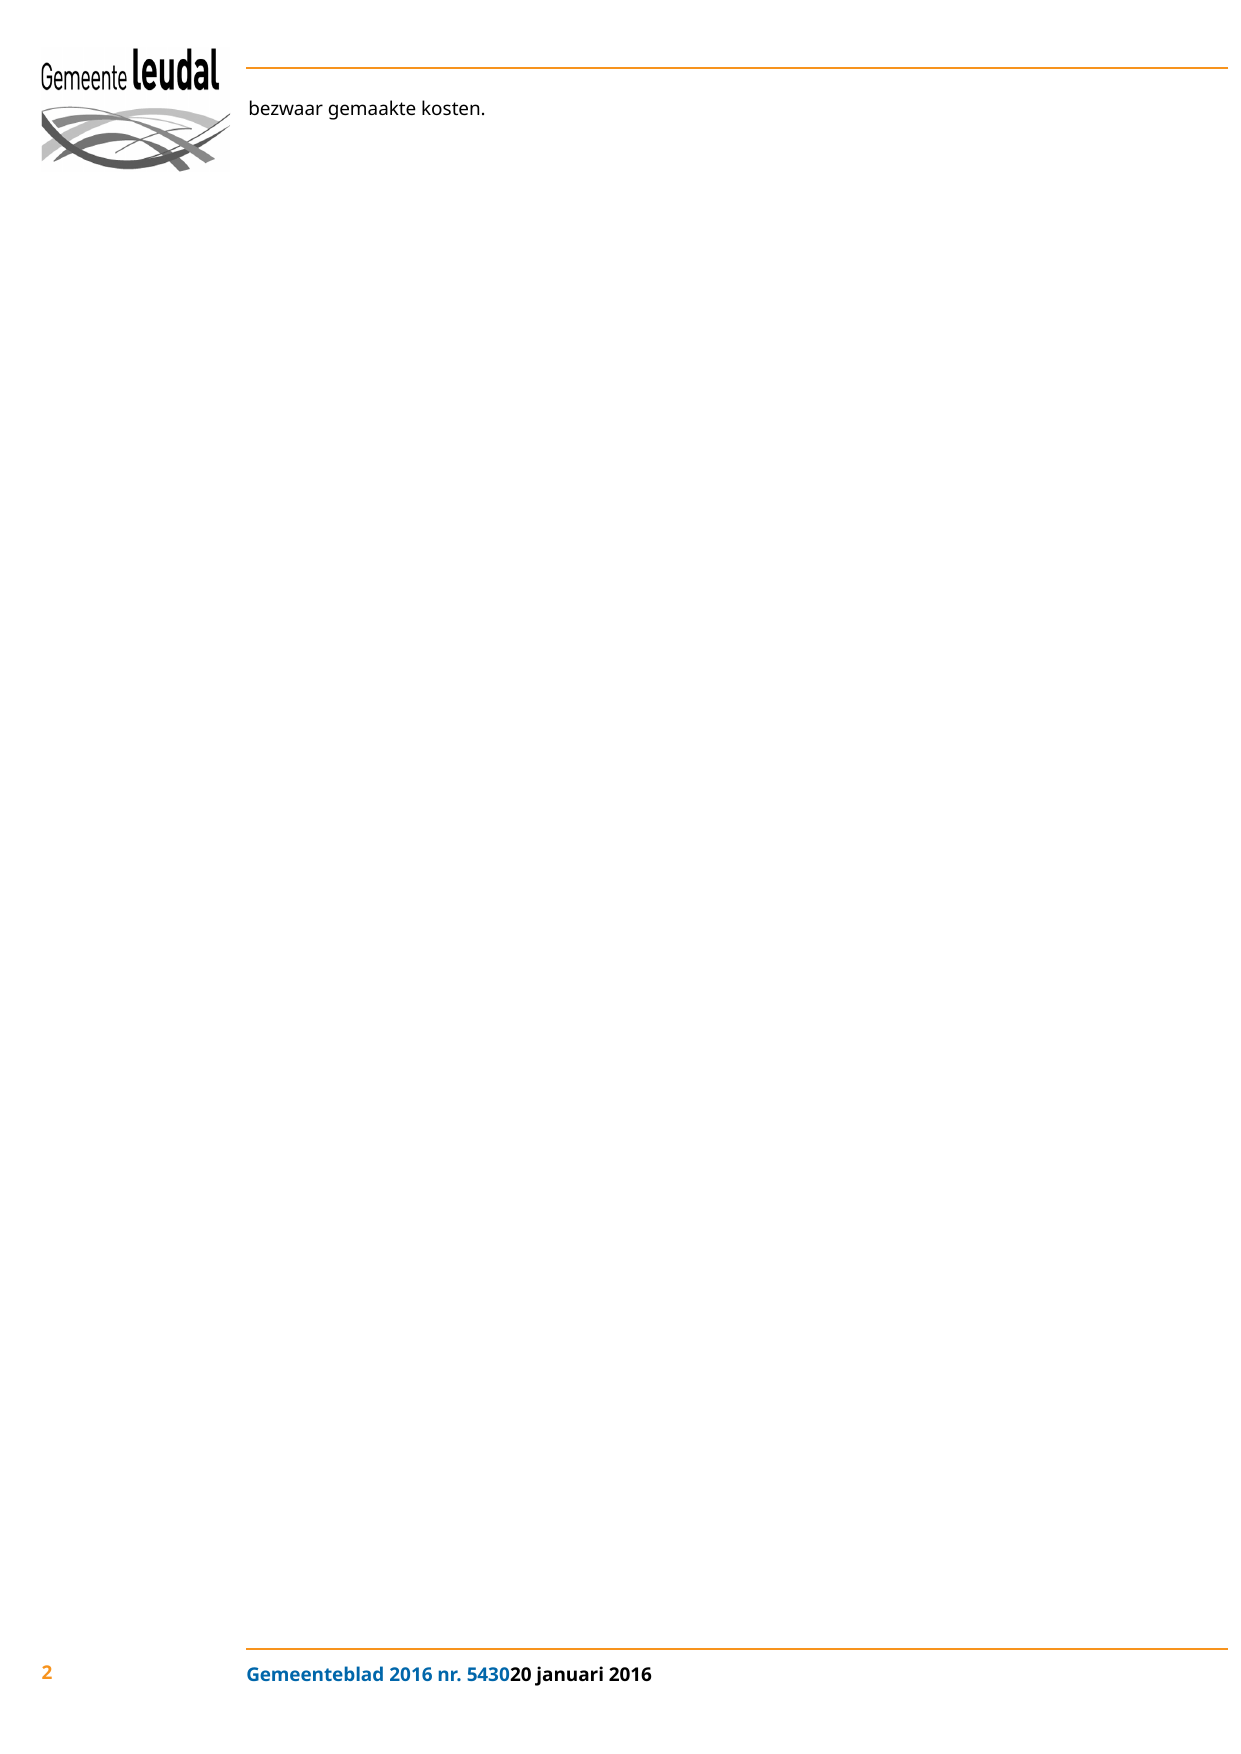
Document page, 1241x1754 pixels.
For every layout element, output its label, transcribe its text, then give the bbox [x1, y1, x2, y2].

text bezwaar gemaakte kosten. [248, 95, 1152, 121]
picture [41, 47, 231, 172]
